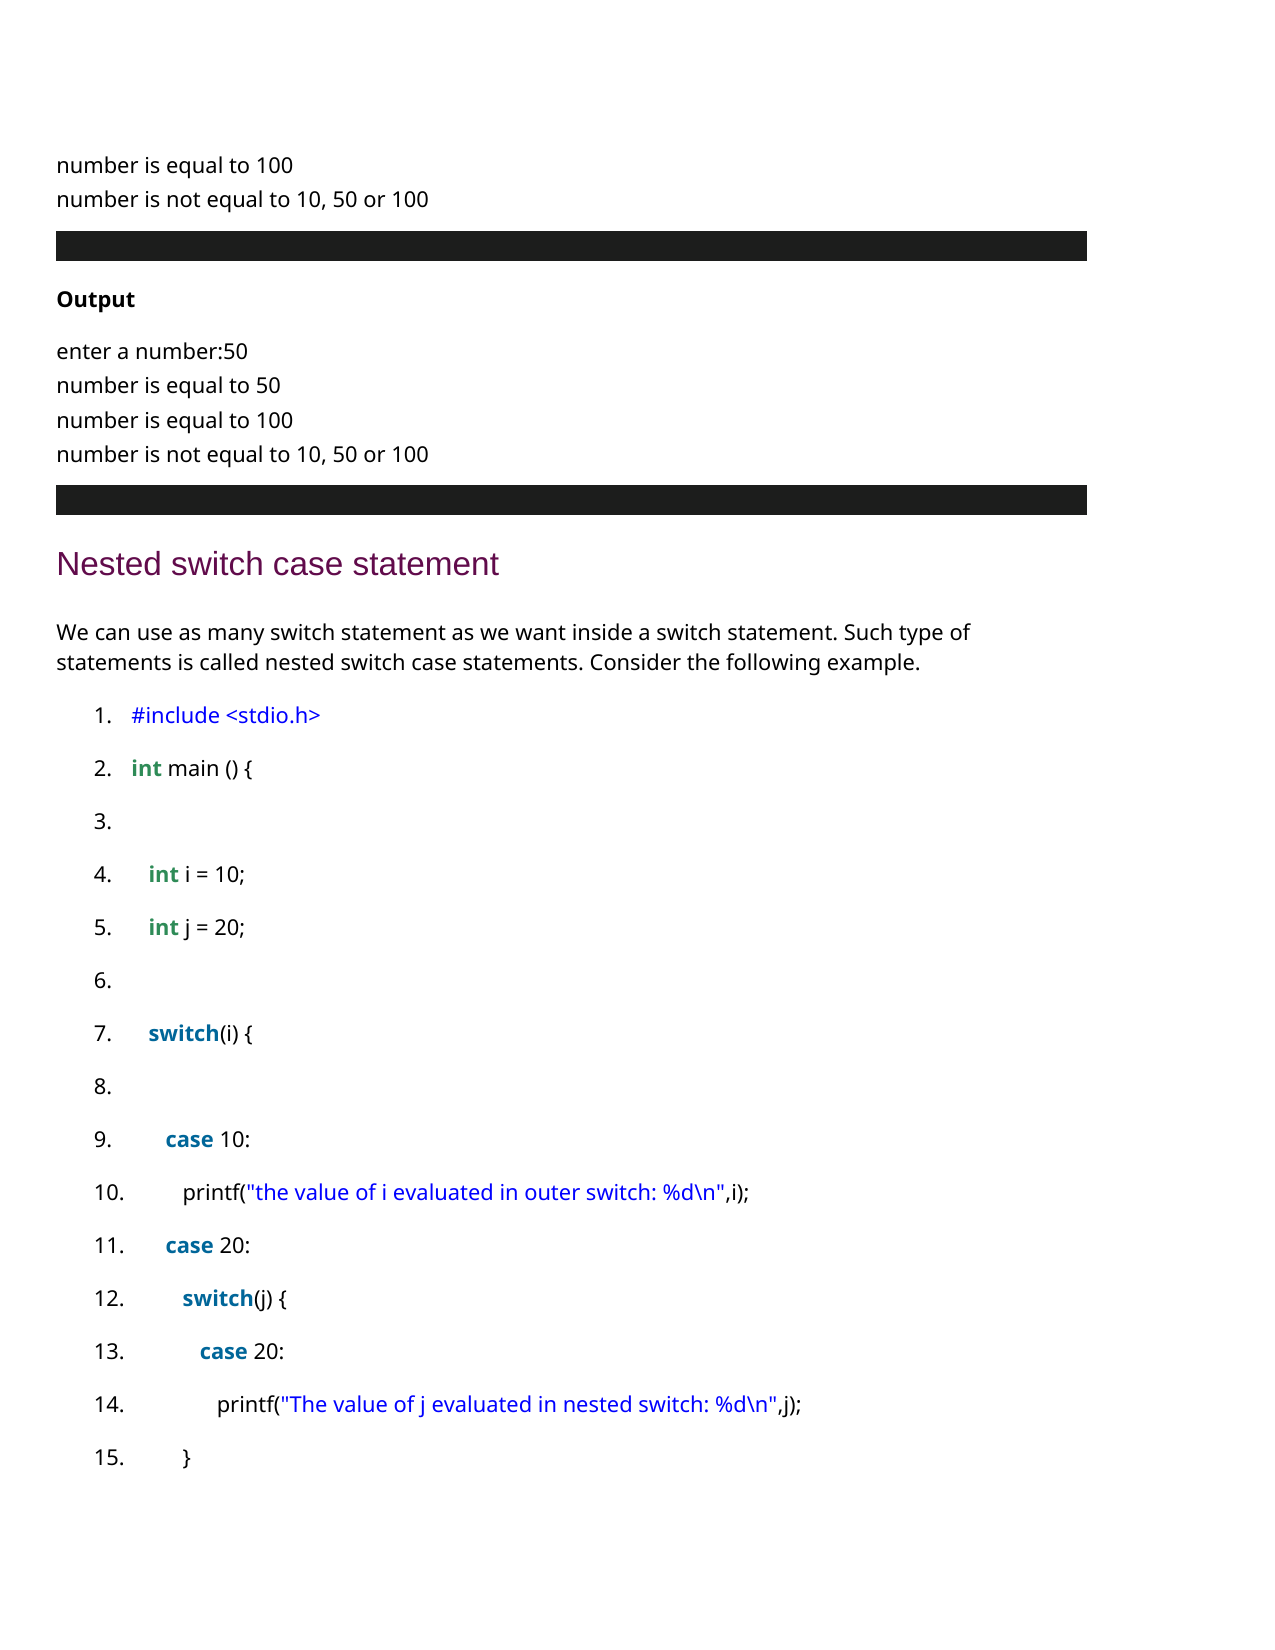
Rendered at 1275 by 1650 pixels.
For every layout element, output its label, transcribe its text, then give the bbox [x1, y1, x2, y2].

list switch(j) { [94, 1283, 1092, 1313]
list int main () { [94, 753, 1092, 782]
text enter a number:50 [56, 336, 1087, 366]
list switch(i) { [94, 1018, 1092, 1048]
list } [94, 1442, 1092, 1472]
text number is equal to 50 [56, 370, 1087, 400]
list case 20: [94, 1336, 1092, 1366]
subtitle Nested switch case statement [56, 544, 1087, 583]
list printf("The value of j evaluated in nested switch: %d\n",j); [94, 1389, 1092, 1419]
list case 10: [94, 1124, 1092, 1154]
text We can use as many switch statement as we want inside a switch statement. Such type of statements is called nested switch case statements. Consider the following example. [56, 617, 1087, 677]
list int i = 10; [94, 859, 1092, 888]
text number is not equal to 10, 50 or 100 [56, 184, 1087, 214]
list printf("the value of i evaluated in outer switch: %d\n",i); [94, 1177, 1092, 1207]
text number is not equal to 10, 50 or 100 [56, 439, 1087, 468]
text number is equal to 100 [56, 404, 1087, 434]
list #include <stdio.h> [94, 700, 1092, 729]
list int j = 20; [94, 912, 1092, 942]
text Output [56, 283, 1087, 313]
list case 20: [94, 1230, 1092, 1260]
text number is equal to 100 [56, 150, 1087, 180]
